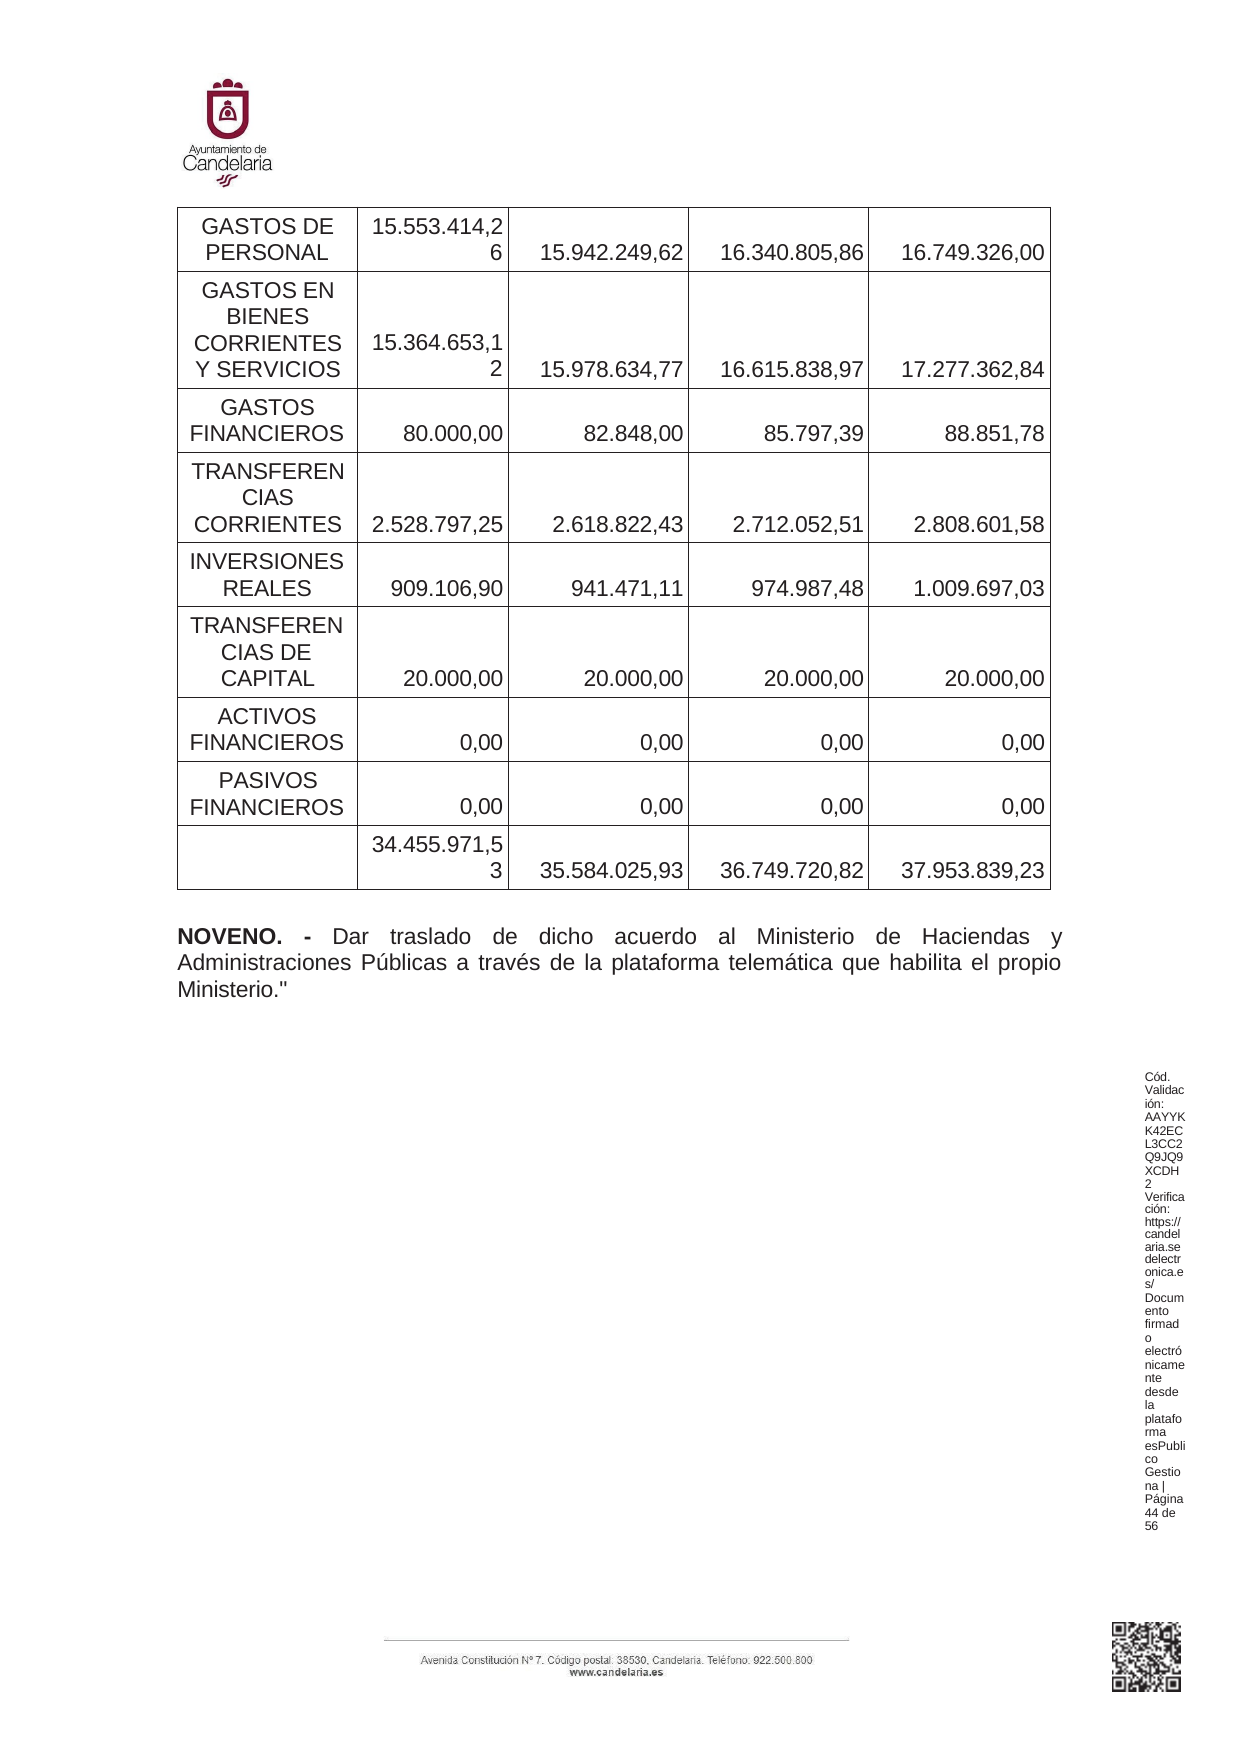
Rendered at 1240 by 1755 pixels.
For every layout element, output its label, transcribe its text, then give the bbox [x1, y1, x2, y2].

table_cell 2.808.601,58 [869, 453, 1050, 542]
table_cell [178, 826, 357, 889]
table_cell 974.987,48 [689, 543, 868, 606]
table_cell 37.953.839,23 [869, 826, 1050, 889]
text Documento firmado electrónicamente desde la plataforma esPublico Gestiona | Página 44 de 56 [1144, 1291, 1186, 1533]
table_cell 15.978.634,77 [509, 272, 688, 387]
table_cell 0,00 [358, 762, 508, 825]
table_header 15.942.249,62 [509, 208, 688, 271]
text Verificación: https://candelaria.sedelectronica.es/ [1144, 1191, 1186, 1291]
table_cell 20.000,00 [869, 607, 1050, 697]
table_cell 0,00 [509, 698, 688, 761]
table_cell 909.106,90 [358, 543, 508, 606]
table_cell 941.471,11 [509, 543, 688, 606]
table_cell TRANSFEREN CIAS DE CAPITAL [178, 607, 357, 697]
text NOVENO. - Dar traslado de dicho acuerdo al Ministerio de Haciendas y Administraciones Públicas a través de la plataforma telemática que habilita el propio Ministerio." [177, 923, 1062, 1002]
table_header GASTOS DE PERSONAL [178, 208, 357, 271]
table_cell TRANSFEREN CIAS CORRIENTES [178, 453, 357, 542]
table_cell 2.618.822,43 [509, 453, 688, 542]
table_cell 20.000,00 [689, 607, 868, 697]
table_cell 0,00 [869, 698, 1050, 761]
table_cell 0,00 [689, 698, 868, 761]
table_cell 20.000,00 [358, 607, 508, 697]
table_cell 0,00 [509, 762, 688, 825]
table_cell 0,00 [869, 762, 1050, 825]
table_header 16.340.805,86 [689, 208, 868, 271]
table_header 15.553.414,2 6 [358, 208, 508, 271]
table_cell ACTIVOS FINANCIEROS [178, 698, 357, 761]
table_header 16.749.326,00 [869, 208, 1050, 271]
table_cell 20.000,00 [509, 607, 688, 697]
table_cell 35.584.025,93 [509, 826, 688, 889]
table_cell 1.009.697,03 [869, 543, 1050, 606]
table_cell INVERSIONES REALES [178, 543, 357, 606]
table_cell 15.364.653,1 2 [358, 272, 508, 387]
text [1142, 1069, 1186, 1606]
text Cód. Validación: AAYYKK42ECL3CC2Q9JQ9XCDH2 [1144, 1070, 1186, 1191]
table_cell 17.277.362,84 [869, 272, 1050, 387]
table_cell 82.848,00 [509, 389, 688, 452]
table_cell 2.712.052,51 [689, 453, 868, 542]
table_cell 16.615.838,97 [689, 272, 868, 387]
table_cell 34.455.971,5 3 [358, 826, 508, 889]
table_cell PASIVOS FINANCIEROS [178, 762, 357, 825]
table_cell 0,00 [689, 762, 868, 825]
table_cell GASTOS FINANCIEROS [178, 389, 357, 452]
table_cell 36.749.720,82 [689, 826, 868, 889]
table_cell 80.000,00 [358, 389, 508, 452]
table_cell 2.528.797,25 [358, 453, 508, 542]
table_cell 0,00 [358, 698, 508, 761]
table_cell GASTOS EN BIENES CORRIENTES Y SERVICIOS [178, 272, 357, 387]
table_cell 88.851,78 [869, 389, 1050, 452]
table_cell 85.797,39 [689, 389, 868, 452]
